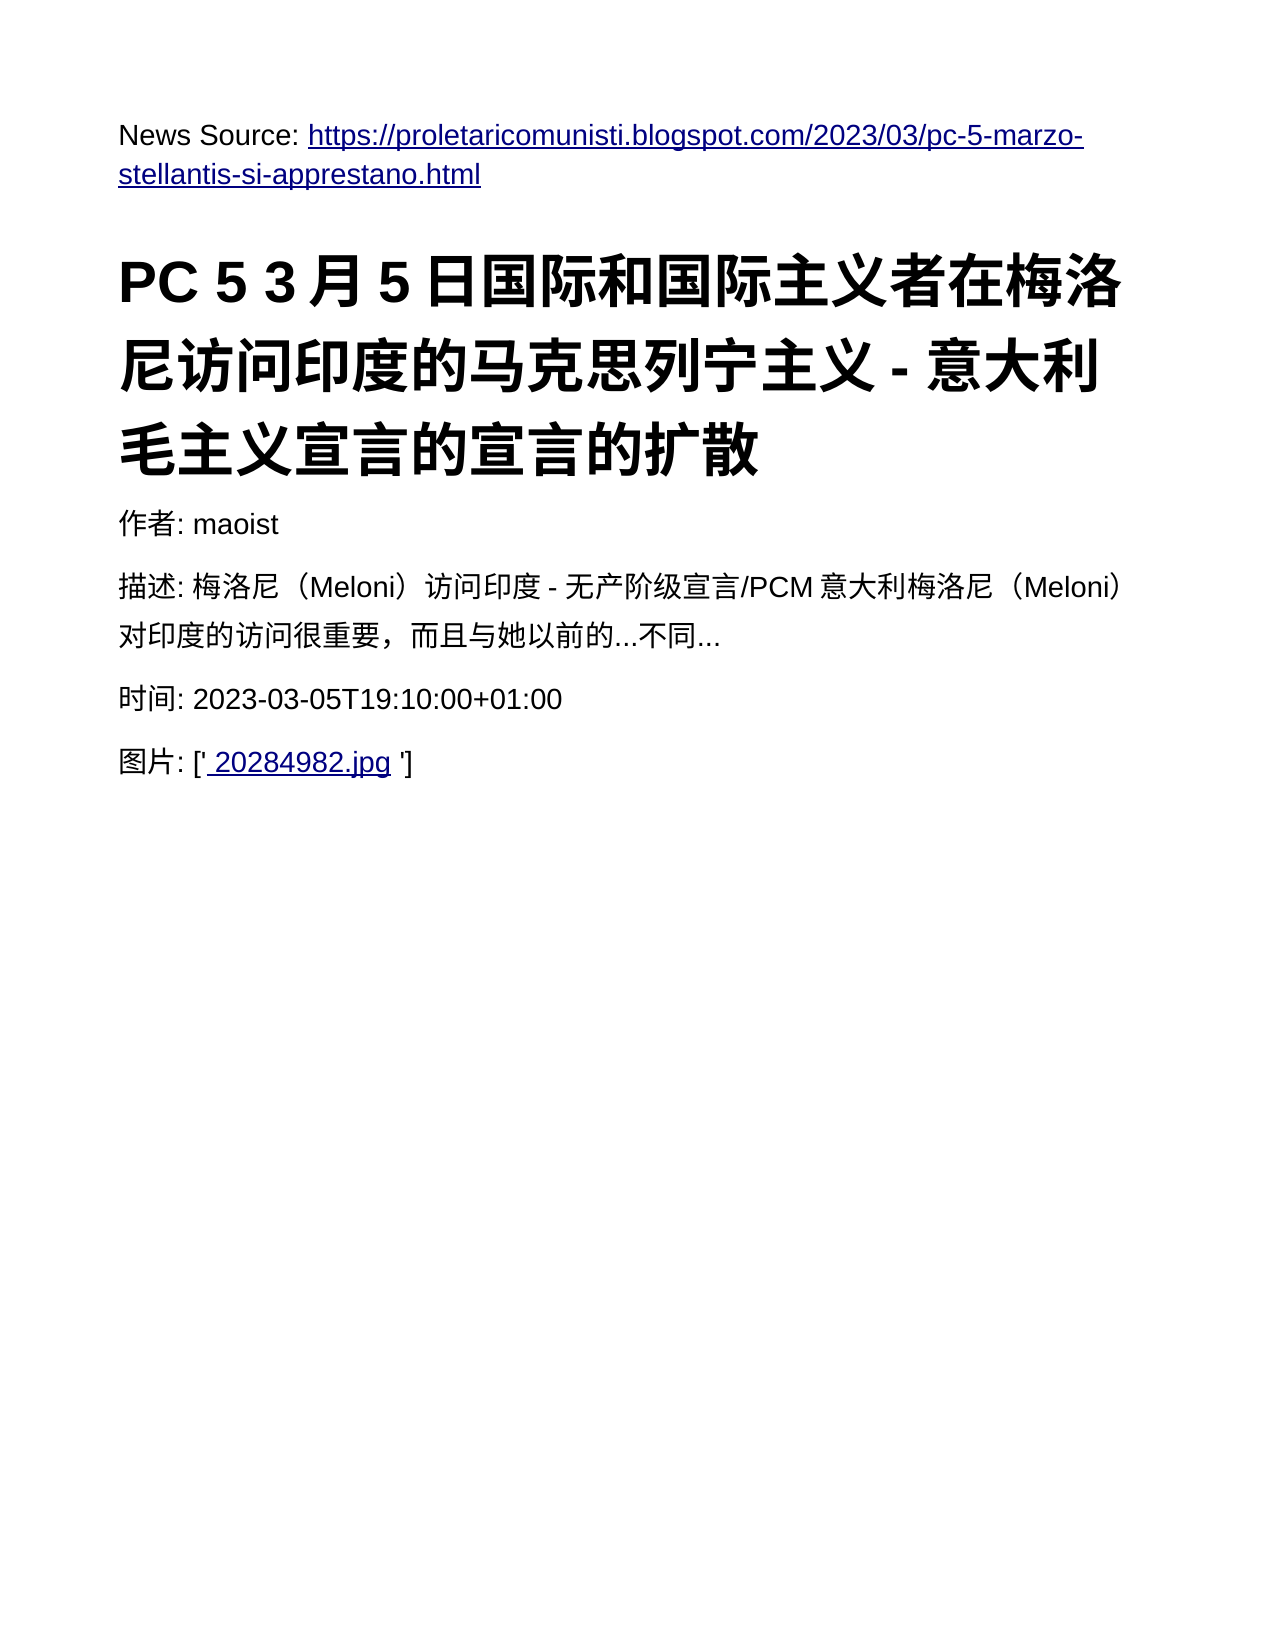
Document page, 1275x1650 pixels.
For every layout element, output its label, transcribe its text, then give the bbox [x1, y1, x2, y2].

text 描述: 梅洛尼（Meloni）访问印度 - 无产阶级宣言/PCM意大利梅洛尼（Meloni）对印度的访问很重要，而且与她以前的...不同... [118, 564, 1157, 655]
text 图片: [' 20284982.jpg '] [118, 739, 1157, 781]
text 作者: maoist [118, 501, 1157, 543]
text 时间: 2023-03-05T19:10:00+01:00 [118, 676, 1157, 718]
subtitle PC 5 3月5日国际和国际主义者在梅洛尼访问印度的马克思列宁主义 - 意大利毛主义宣言的宣言的扩散 [118, 235, 1157, 488]
text News Source: https://proletaricomunisti.blogspot.com/2023/03/pc-5-marzo-stellantis-si-apprestano.html [118, 118, 1157, 190]
